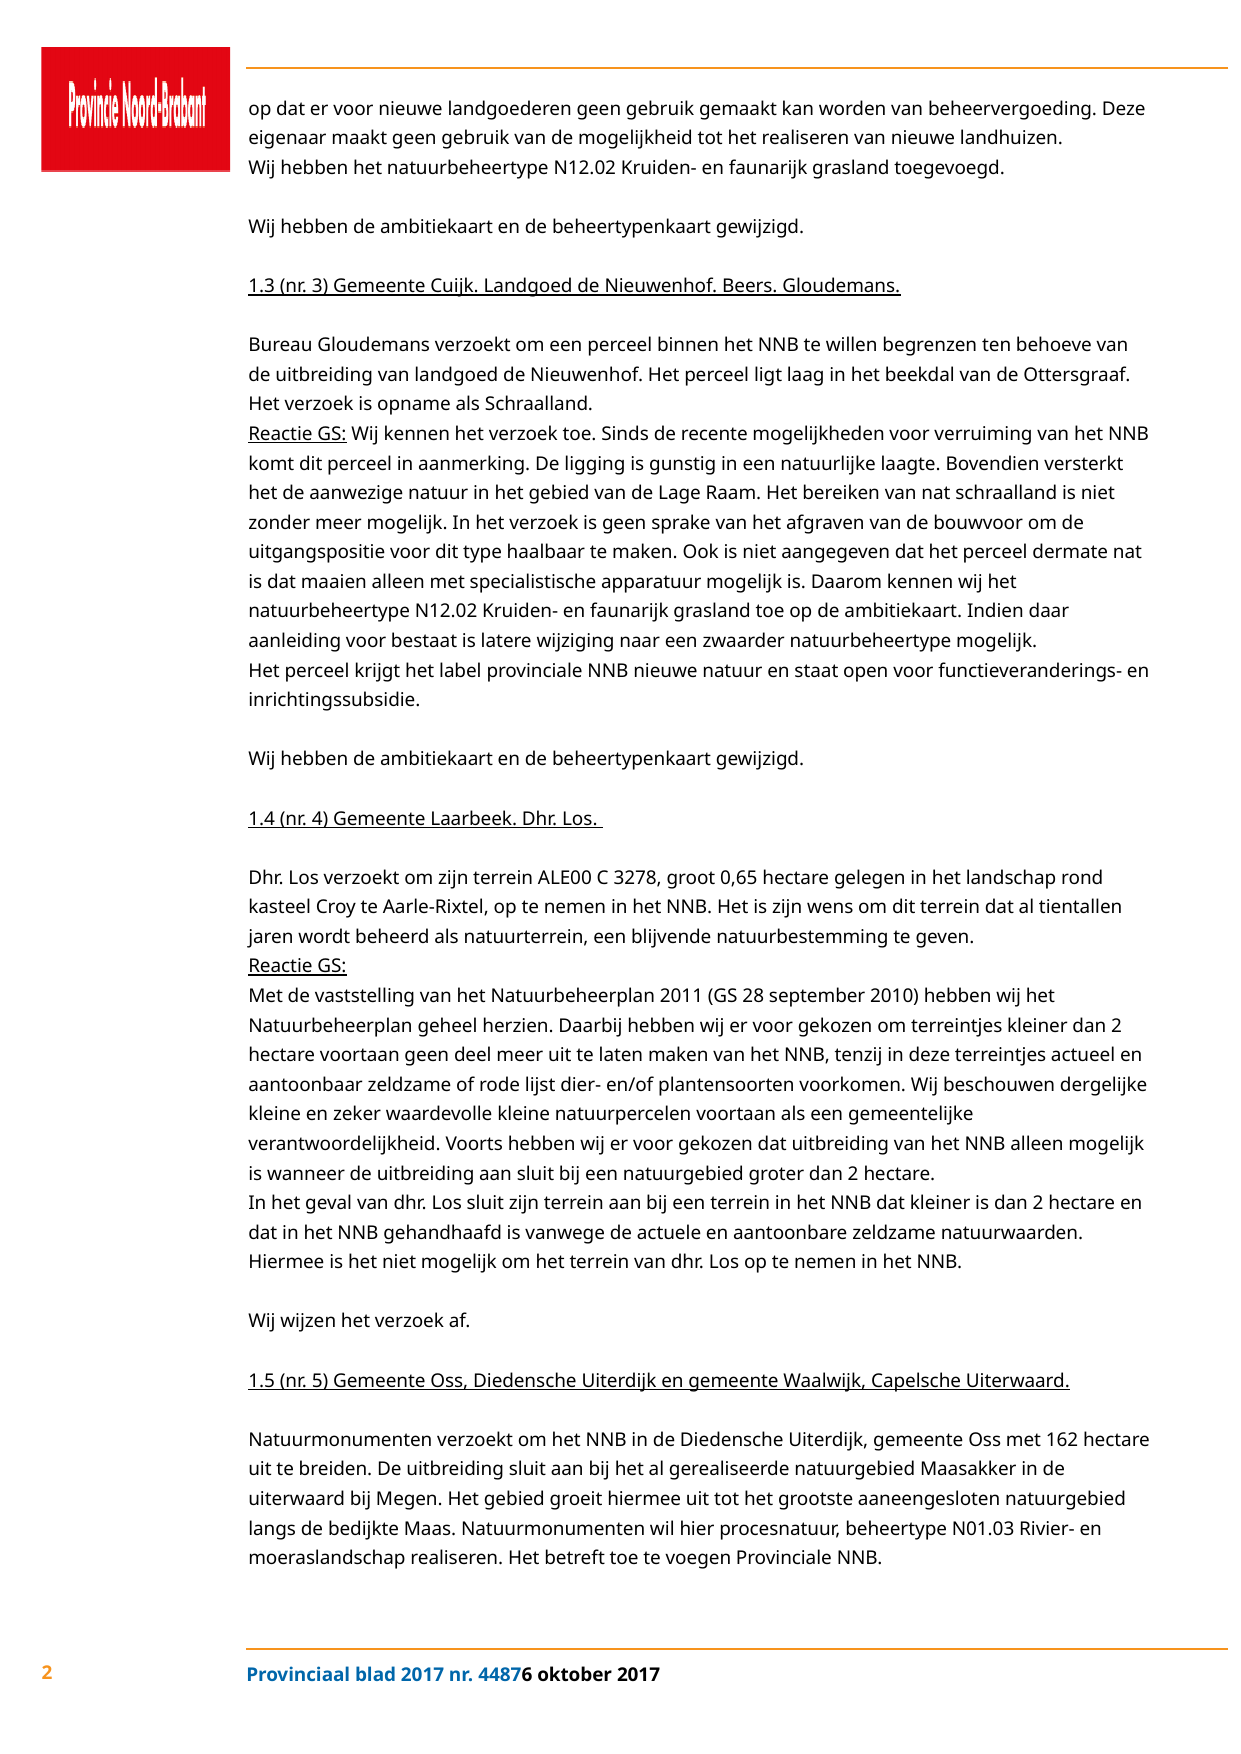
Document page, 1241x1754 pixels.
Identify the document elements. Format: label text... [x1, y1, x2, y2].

text Wij hebben de ambitiekaart en de beheertypenkaart gewijzigd. [248, 746, 1152, 771]
text Met de vaststelling van het Natuurbeheerplan 2011 (GS 28 september 2010) hebben wij het Natuurbeheerplan geheel herzien. Daarbij hebben wij er voor gekozen om terreintjes kleiner dan 2 hectare voortaan geen deel meer uit te laten maken van het NNB, tenzij in deze terreintjes actueel en aantoonbaar zeldzame of rode lijst dier- en/of plantensoorten voorkomen. Wij beschouwen dergelijke kleine en zeker waardevolle kleine natuurpercelen voortaan als een gemeentelijke verantwoordelijkheid. Voorts hebben wij er voor gekozen dat uitbreiding van het NNB alleen mogelijk is wanneer de uitbreiding aan sluit bij een natuurgebied groter dan 2 hectare. [248, 982, 1152, 1186]
text 1.4 (nr. 4) Gemeente Laarbeek. Dhr. Los. [248, 805, 1152, 831]
text 1.5 (nr. 5) Gemeente Oss, Diedensche Uiterdijk en gemeente Waalwijk, Capelsche Uiterwaard. [248, 1367, 1152, 1393]
text 1.3 (nr. 3) Gemeente Cuijk. Landgoed de Nieuwenhof. Beers. Gloudemans. [248, 272, 1152, 298]
text Reactie GS: Wij kennen het verzoek toe. Sinds de recente mogelijkheden voor verruiming van het NNB komt dit perceel in aanmerking. De ligging is gunstig in een natuurlijke laagte. Bovendien versterkt het de aanwezige natuur in het gebied van de Lage Raam. Het bereiken van nat schraalland is niet zonder meer mogelijk. In het verzoek is geen sprake van het afgraven van de bouwvoor om de uitgangspositie voor dit type haalbaar te maken. Ook is niet aangegeven dat het perceel dermate nat is dat maaien alleen met specialistische apparatuur mogelijk is. Daarom kennen wij het natuurbeheertype N12.02 Kruiden- en faunarijk grasland toe op de ambitiekaart. Indien daar aanleiding voor bestaat is latere wijziging naar een zwaarder natuurbeheertype mogelijk. [248, 420, 1152, 653]
text Dhr. Los verzoekt om zijn terrein ALE00 C 3278, groot 0,65 hectare gelegen in het landschap rond kasteel Croy te Aarle-Rixtel, op te nemen in het NNB. Het is zijn wens om dit terrein dat al tientallen jaren wordt beheerd als natuurterrein, een blijvende natuurbestemming te geven. [248, 864, 1152, 949]
text op dat er voor nieuwe landgoederen geen gebruik gemaakt kan worden van beheervergoeding. Deze eigenaar maakt geen gebruik van de mogelijkheid tot het realiseren van nieuwe landhuizen. [248, 95, 1152, 150]
text Wij hebben het natuurbeheertype N12.02 Kruiden- en faunarijk grasland toegevoegd. [248, 154, 1152, 180]
picture [41, 47, 231, 172]
text Het perceel krijgt het label provinciale NNB nieuwe natuur en staat open voor functieveranderings- en inrichtingssubsidie. [248, 657, 1152, 712]
text Bureau Gloudemans verzoekt om een perceel binnen het NNB te willen begrenzen ten behoeve van de uitbreiding van landgoed de Nieuwenhof. Het perceel ligt laag in het beekdal van de Ottersgraaf. Het verzoek is opname als Schraalland. [248, 331, 1152, 416]
text Natuurmonumenten verzoekt om het NNB in de Diedensche Uiterdijk, gemeente Oss met 162 hectare uit te breiden. De uitbreiding sluit aan bij het al gerealiseerde natuurgebied Maasakker in de uiterwaard bij Megen. Het gebied groeit hiermee uit tot het grootste aaneengesloten natuurgebied langs de bedijkte Maas. Natuurmonumenten wil hier procesnatuur, beheertype N01.03 Rivier- en moeraslandschap realiseren. Het betreft toe te voegen Provinciale NNB. [248, 1426, 1152, 1570]
text Wij hebben de ambitiekaart en de beheertypenkaart gewijzigd. [248, 213, 1152, 239]
text Reactie GS: [248, 953, 1152, 978]
text Wij wijzen het verzoek af. [248, 1308, 1152, 1333]
text In het geval van dhr. Los sluit zijn terrein aan bij een terrein in het NNB dat kleiner is dan 2 hectare en dat in het NNB gehandhaafd is vanwege de actuele en aantoonbare zeldzame natuurwaarden. Hiermee is het niet mogelijk om het terrein van dhr. Los op te nemen in het NNB. [248, 1189, 1152, 1274]
